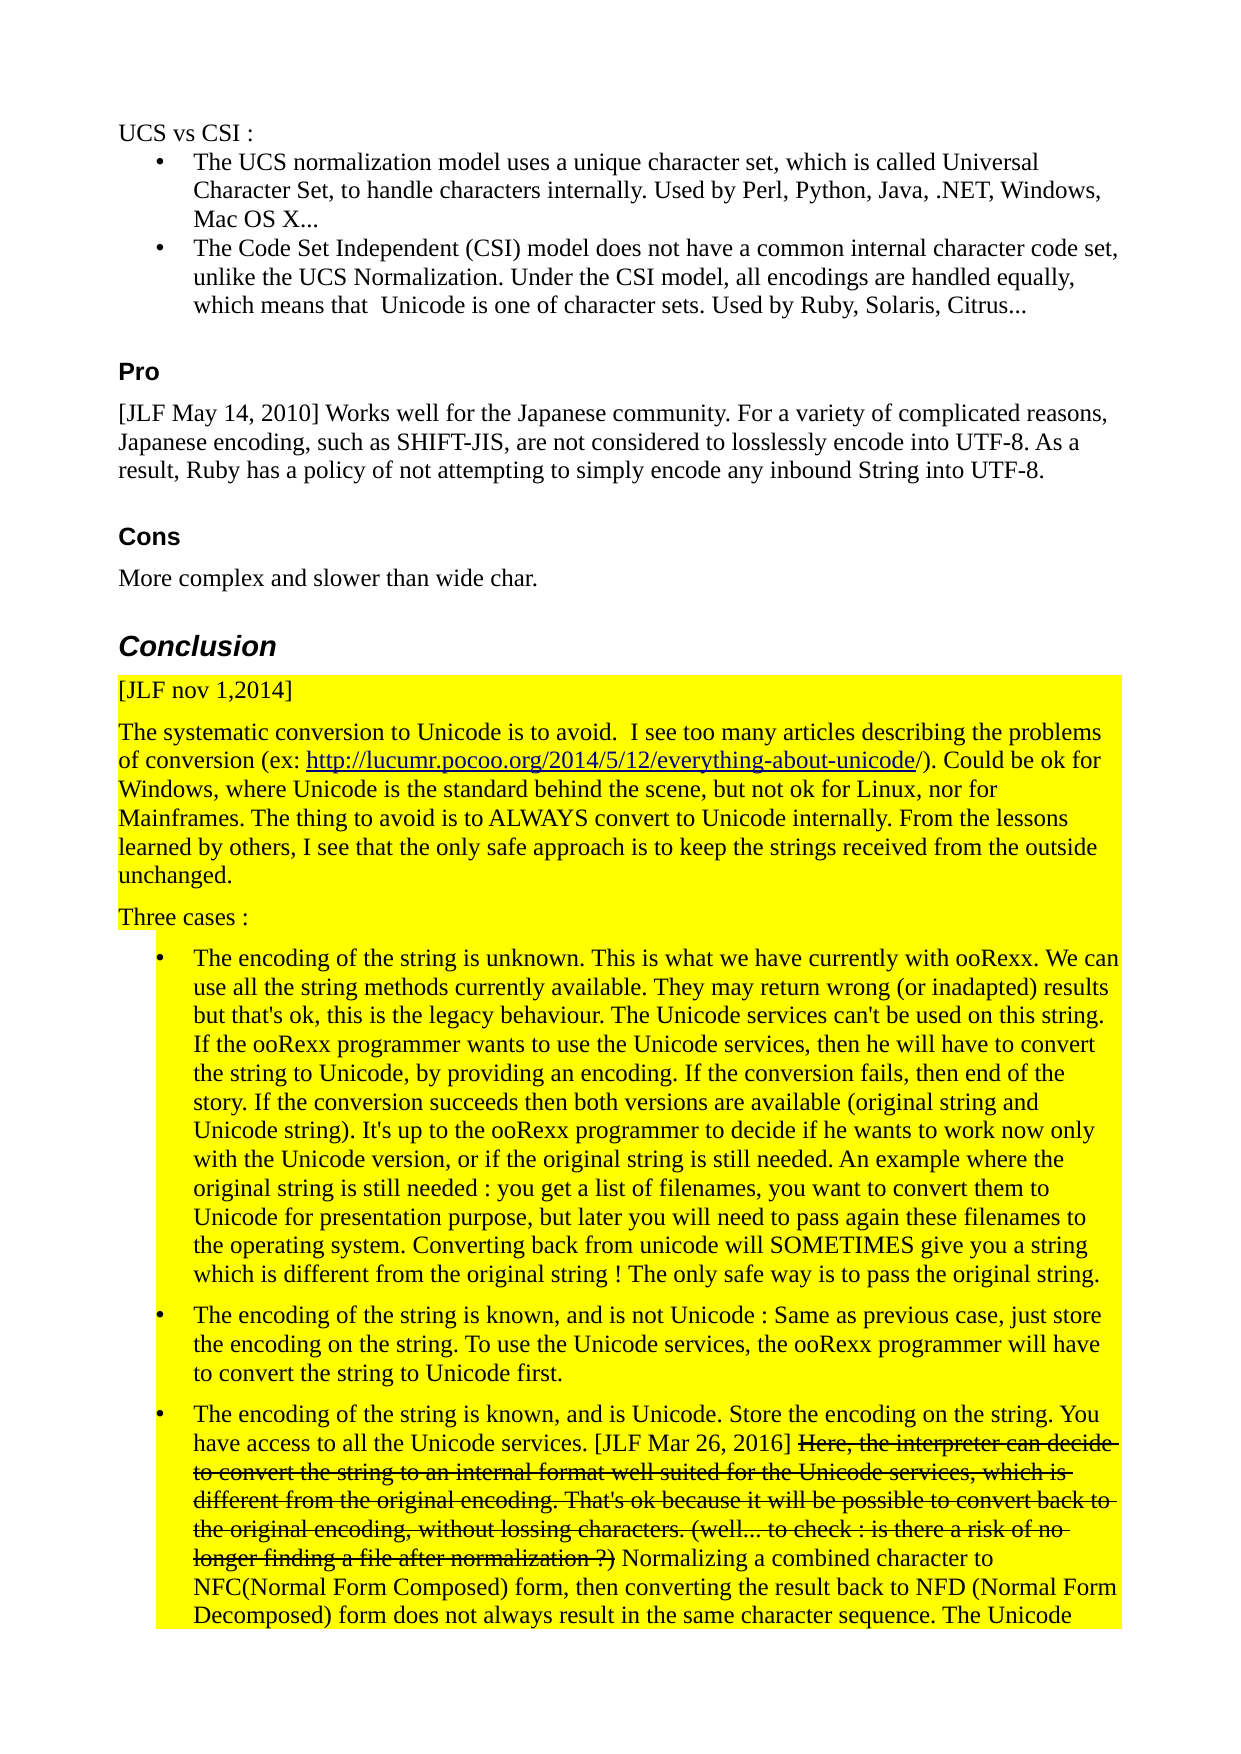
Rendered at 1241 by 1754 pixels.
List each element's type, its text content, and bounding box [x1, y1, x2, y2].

text Three cases : [118, 902, 1122, 930]
text More complex and slower than wide char. [118, 563, 1122, 592]
list The encoding of the string is known, and is not Unicode : Same as previous case, just store the encoding on the string. To use the Unicode services, the ooRexx programmer will have to convert the string to Unicode first. [156, 1300, 1122, 1387]
text [JLF May 14, 2010] Works well for the Japanese community. For a variety of complicated reasons, Japanese encoding, such as SHIFT-JIS, are not considered to losslessly encode into UTF-8. As a result, Ruby has a policy of not attempting to simply encode any inbound String into UTF-8. [118, 398, 1122, 484]
list The Code Set Independent (CSI) model does not have a common internal character code set, unlike the UCS Normalization. Under the CSI model, all encodings are handled equally, which means that Unicode is one of character sets. Used by Ruby, Solaris, Citrus... [156, 233, 1122, 319]
text [JLF nov 1,2014] [118, 675, 1122, 704]
list The encoding of the string is known, and is Unicode. Store the encoding on the string. You have access to all the Unicode services. [JLF Mar 26, 2016] Here, the interpreter can decide to convert the string to an internal format well suited for the Unicode services, which is different from the original encoding. That's ok because it will be possible to convert back to the original encoding, without lossing characters. (well... to check : is there a risk of no longer finding a file after normalization ?) Normalizing a combined character to NFC(Normal Form Composed) form, then converting the result back to NFD (Normal Form Decomposed) form does not always result in the same character sequence. The Unicode [156, 1399, 1122, 1629]
subtitle Conclusion [118, 629, 1122, 663]
subtitle Pro [118, 357, 1122, 386]
subtitle Cons [118, 522, 1122, 551]
list The UCS normalization model uses a unique character set, which is called Universal Character Set, to handle characters internally. Used by Perl, Python, Java, .NET, Windows, Mac OS X... [156, 147, 1122, 233]
list The encoding of the string is unknown. This is what we have currently with ooRexx. We can use all the string methods currently available. They may return wrong (or inadapted) results but that's ok, this is the legacy behaviour. The Unicode services can't be used on this string. If the ooRexx programmer wants to use the Unicode services, then he will have to convert the string to Unicode, by providing an encoding. If the conversion fails, then end of the story. If the conversion succeeds then both versions are available (original string and Unicode string). It's up to the ooRexx programmer to decide if he wants to work now only with the Unicode version, or if the original string is still needed. An example where the original string is still needed : you get a list of filenames, you want to convert them to Unicode for presentation purpose, but later you will need to pass again these filenames to the operating system. Converting back from unicode will SOMETIMES give you a string which is different from the original string ! The only safe way is to pass the original string. [156, 943, 1122, 1288]
text UCS vs CSI : [118, 118, 1122, 147]
text The systematic conversion to Unicode is to avoid. I see too many articles describing the problems of conversion (ex: http://lucumr.pocoo.org/2014/5/12/everything-about-unicode/). Could be ok for Windows, where Unicode is the standard behind the scene, but not ok for Linux, nor for Mainframes. The thing to avoid is to ALWAYS convert to Unicode internally. From the lessons learned by others, I see that the only safe approach is to keep the strings received from the outside unchanged. [118, 717, 1122, 889]
